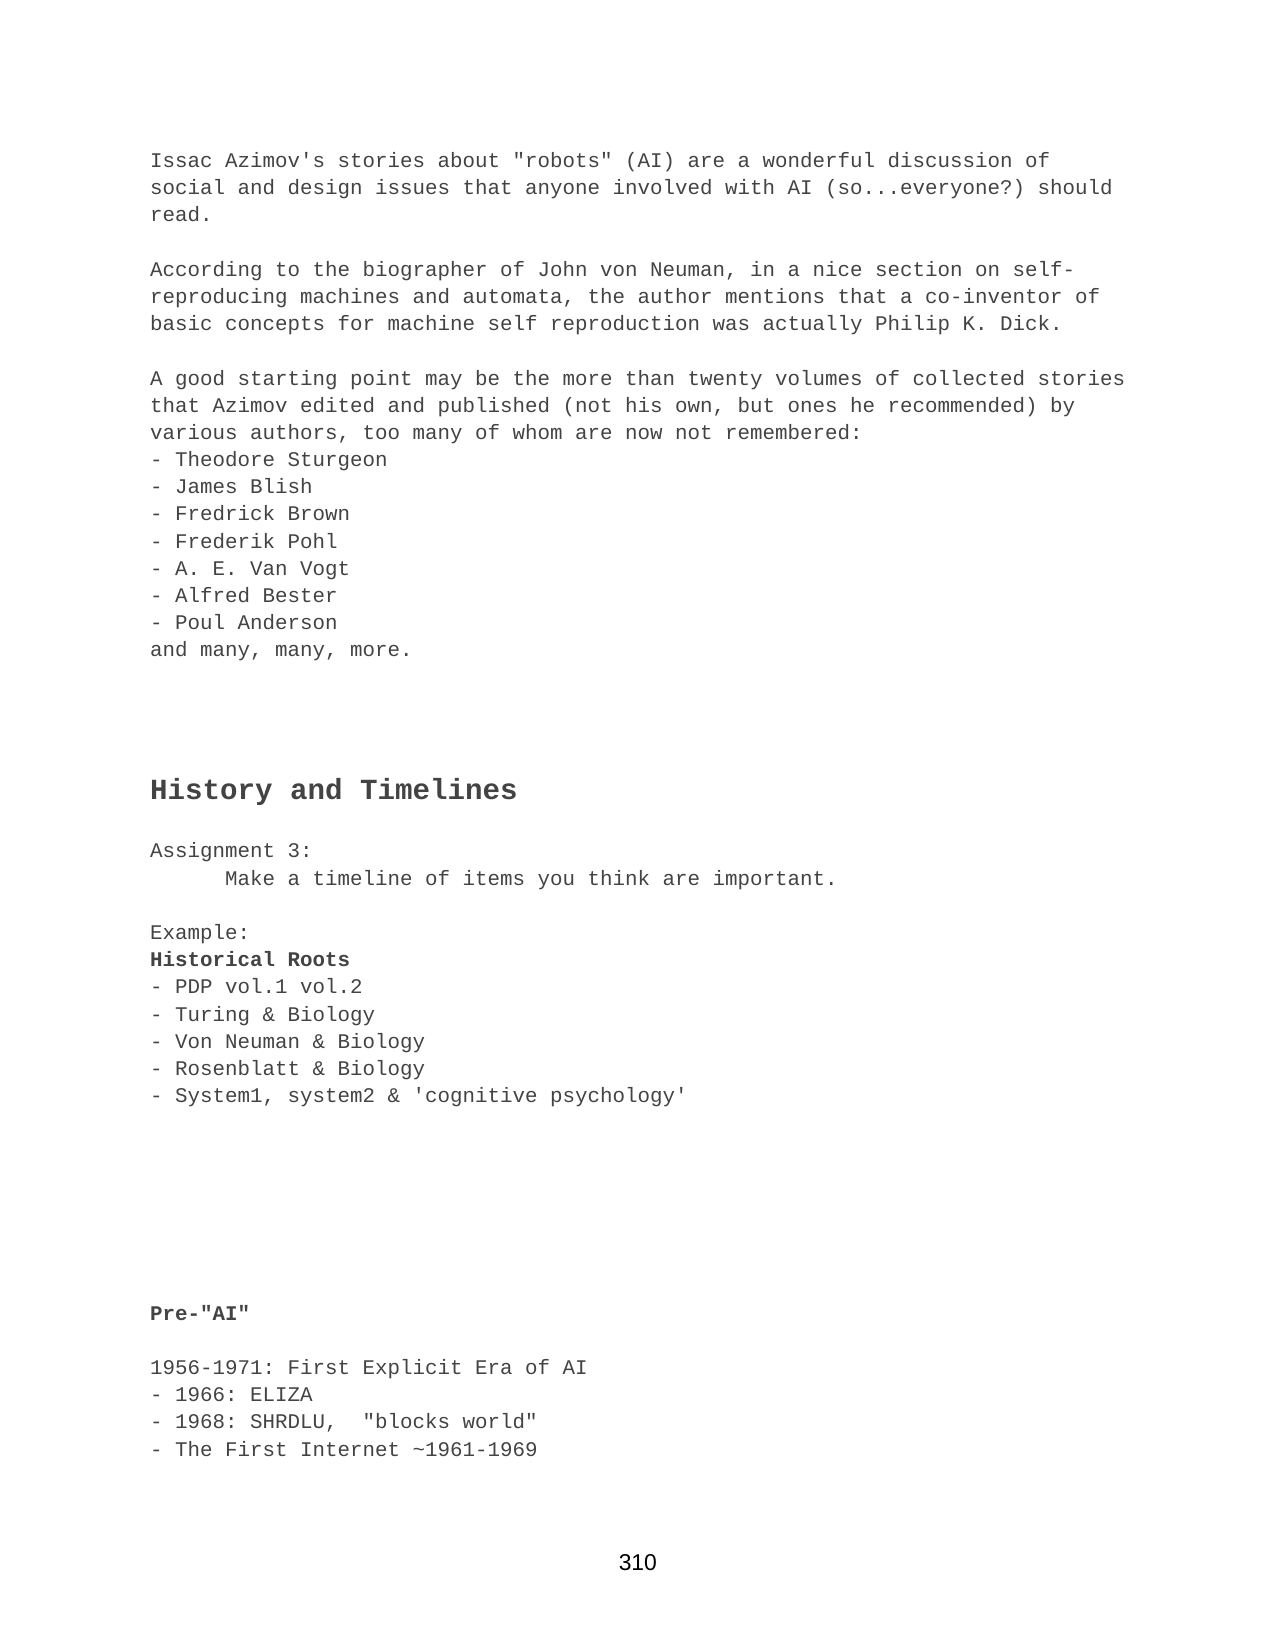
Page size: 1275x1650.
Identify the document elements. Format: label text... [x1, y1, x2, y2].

text - Poul Anderson [150, 612, 1125, 636]
text A good starting point may be the more than twenty volumes of collected stories that Azimov edited and published (not his own, but ones he recommended) by various authors, too many of whom are now not remembered: [150, 367, 1125, 446]
text According to the biographer of John von Neuman, in a nice section on self-reproducing machines and automata, the author mentions that a co-inventor of basic concepts for machine self reproduction was actually Philip K. Dick. [150, 259, 1125, 337]
text - A. E. Van Vogt [150, 558, 1125, 581]
text - 1966: ELIZA [150, 1384, 1125, 1408]
text Make a timeline of items you think are important. [150, 868, 1125, 891]
text Issac Azimov's stories about "robots" (AI) are a wonderful discussion of social and design issues that anyone involved with AI (so...everyone?) should read. [150, 150, 1125, 228]
text - Theodore Sturgeon [150, 449, 1125, 473]
text - James Blish [150, 476, 1125, 500]
text - Turing & Biology [150, 1003, 1125, 1027]
text - Alfred Bester [150, 585, 1125, 609]
text Historical Roots [150, 949, 1125, 973]
text History and Timelines [150, 775, 1125, 808]
text - Fredrick Brown [150, 503, 1125, 527]
text Pre-"AI" [150, 1303, 1125, 1326]
text Example: [150, 922, 1125, 946]
text - The First Internet ~1961-1969 [150, 1438, 1125, 1462]
text Assignment 3: [150, 840, 1125, 864]
text - Von Neuman & Biology [150, 1031, 1125, 1054]
text - 1968: SHRDLU, "blocks world" [150, 1411, 1125, 1435]
text - System1, system2 & 'cognitive psychology' [150, 1085, 1125, 1109]
text and many, many, more. [150, 639, 1125, 663]
text - Rosenblatt & Biology [150, 1058, 1125, 1082]
text 1956-1971: First Explicit Era of AI [150, 1357, 1125, 1381]
text - Frederik Pohl [150, 531, 1125, 554]
text - PDP vol.1 vol.2 [150, 976, 1125, 1000]
